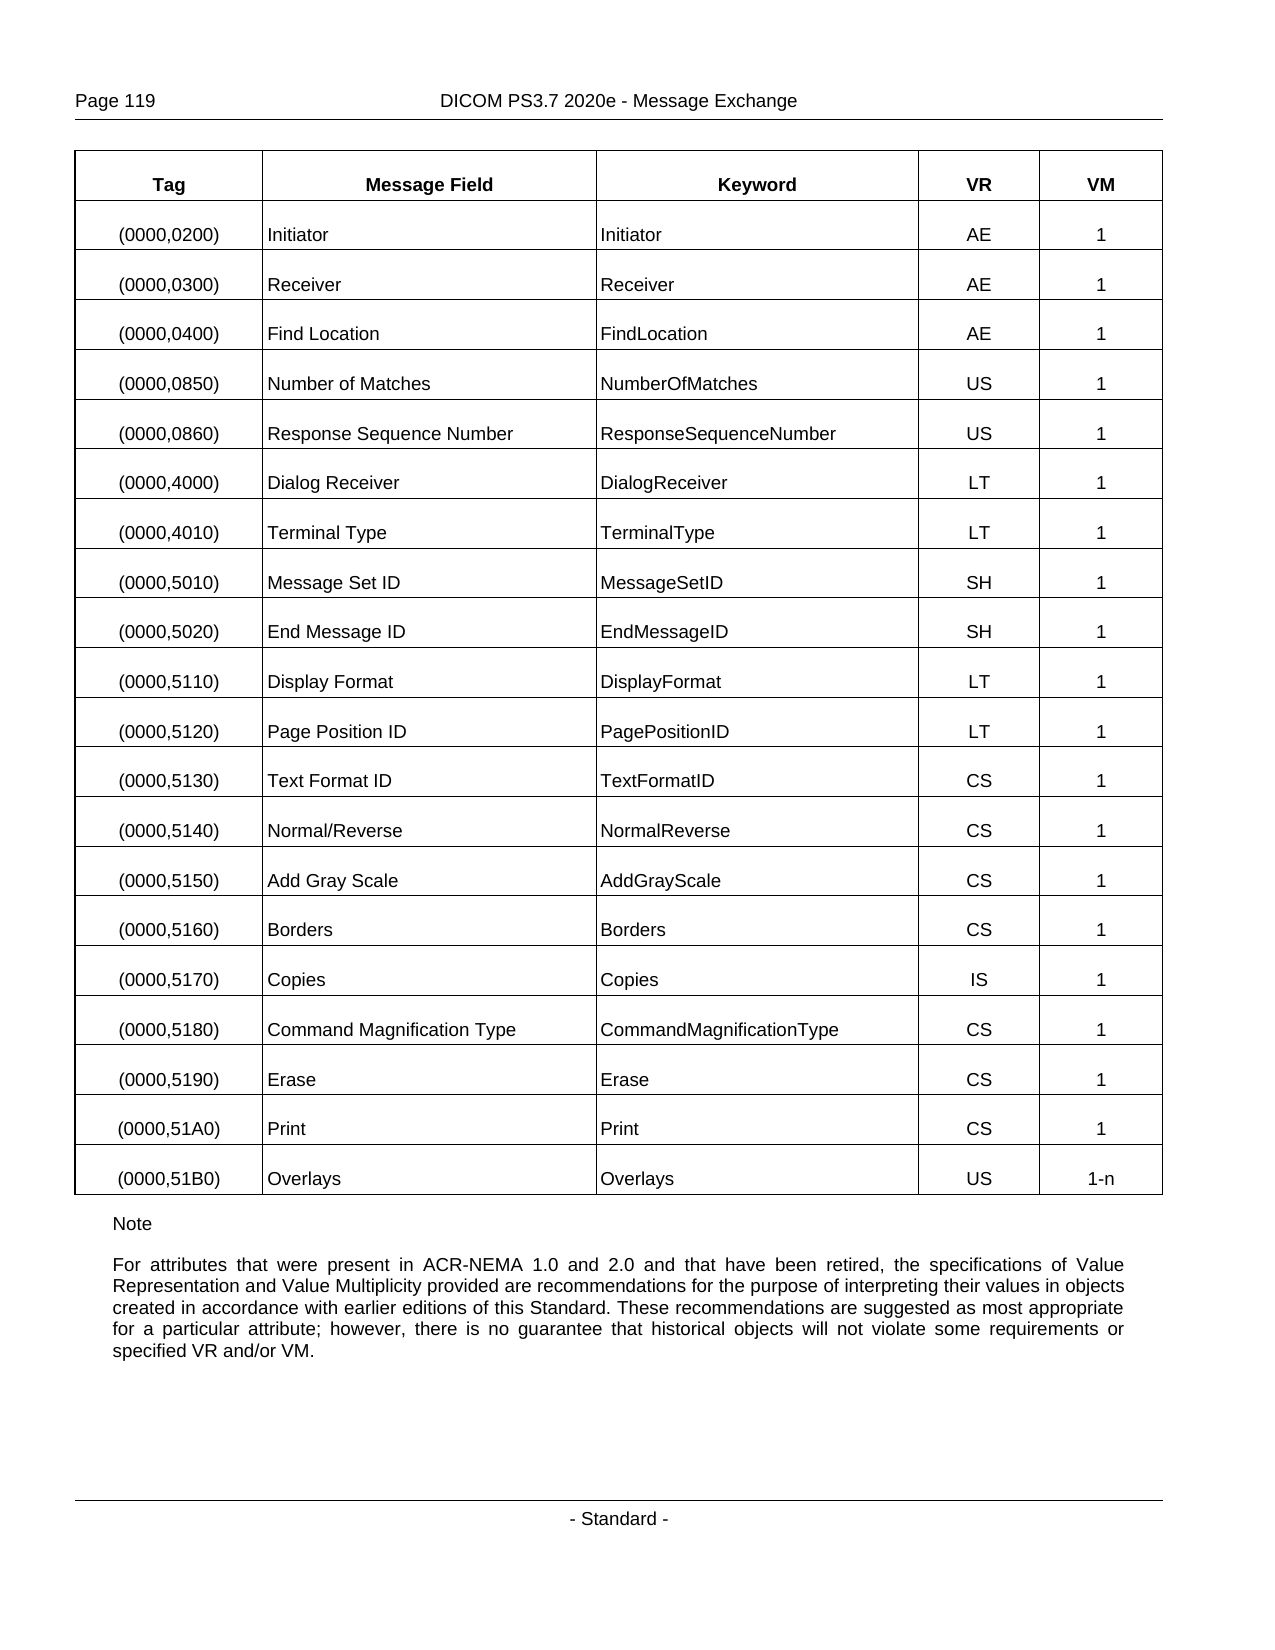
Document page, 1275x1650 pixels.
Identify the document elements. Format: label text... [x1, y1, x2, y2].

text For attributes that were present in ACR-NEMA 1.0 and 2.0 and that have been retired, the specifications of Value Representation and Value Multiplicity provided are recommendations for the purpose of interpreting their values in objects created in accordance with earlier editions of this Standard. These recommendations are suggested as most appropriate for a particular attribute; however, there is no guarantee that historical objects will not violate some requirements or specified VR and/or VM. [112, 1253, 1125, 1361]
table_cell Find Location [263, 300, 596, 349]
table_cell (0000,0850) [76, 350, 262, 398]
table_cell 1 [1040, 996, 1162, 1044]
table_cell CS [919, 797, 1039, 846]
table_cell Terminal Type [263, 499, 596, 547]
table_cell 1 [1040, 400, 1162, 448]
table_cell Overlays [263, 1145, 596, 1193]
table_cell CommandMagnificationType [597, 996, 918, 1044]
table_cell PagePositionID [597, 698, 918, 746]
table_cell 1 [1040, 946, 1162, 995]
table_cell Add Gray Scale [263, 847, 596, 895]
table_cell Receiver [597, 250, 918, 299]
table_cell (0000,5120) [76, 698, 262, 746]
table_cell (0000,4010) [76, 499, 262, 547]
table_cell 1 [1040, 847, 1162, 895]
table_cell ResponseSequenceNumber [597, 400, 918, 448]
table_cell NumberOfMatches [597, 350, 918, 398]
table_cell Response Sequence Number [263, 400, 596, 448]
table_cell Erase [597, 1045, 918, 1094]
table_cell CS [919, 996, 1039, 1044]
table_cell Initiator [597, 201, 918, 249]
table_cell DialogReceiver [597, 449, 918, 498]
table_cell (0000,5190) [76, 1045, 262, 1094]
table_cell Overlays [597, 1145, 918, 1193]
table_header Tag [76, 151, 262, 200]
table_cell 1 [1040, 698, 1162, 746]
table_cell 1 [1040, 499, 1162, 547]
table_cell Print [263, 1095, 596, 1144]
table_cell Borders [597, 896, 918, 945]
table_cell 1 [1040, 250, 1162, 299]
table_cell AE [919, 201, 1039, 249]
table_cell US [919, 1145, 1039, 1193]
table_cell SH [919, 598, 1039, 647]
table_cell 1 [1040, 449, 1162, 498]
table_cell AddGrayScale [597, 847, 918, 895]
table_cell Erase [263, 1045, 596, 1094]
table_cell (0000,5170) [76, 946, 262, 995]
table_cell (0000,0200) [76, 201, 262, 249]
table_cell 1 [1040, 896, 1162, 945]
table_cell 1 [1040, 797, 1162, 846]
table_cell 1 [1040, 549, 1162, 597]
table_cell SH [919, 549, 1039, 597]
table_cell Dialog Receiver [263, 449, 596, 498]
table_cell CS [919, 1095, 1039, 1144]
table_cell MessageSetID [597, 549, 918, 597]
table_cell LT [919, 648, 1039, 697]
table_cell 1 [1040, 300, 1162, 349]
table_cell Print [597, 1095, 918, 1144]
table_cell 1 [1040, 1045, 1162, 1094]
table_cell NormalReverse [597, 797, 918, 846]
table_cell (0000,0860) [76, 400, 262, 448]
table_cell CS [919, 896, 1039, 945]
table_cell 1 [1040, 1095, 1162, 1144]
table_cell US [919, 400, 1039, 448]
table_cell FindLocation [597, 300, 918, 349]
table_cell Display Format [263, 648, 596, 697]
table_cell Command Magnification Type [263, 996, 596, 1044]
table_cell Receiver [263, 250, 596, 299]
table_cell CS [919, 847, 1039, 895]
table_cell Borders [263, 896, 596, 945]
table_cell CS [919, 747, 1039, 796]
table_cell Number of Matches [263, 350, 596, 398]
table_cell (0000,5020) [76, 598, 262, 647]
table_cell (0000,5140) [76, 797, 262, 846]
table_cell 1 [1040, 201, 1162, 249]
table_cell 1 [1040, 350, 1162, 398]
table_cell (0000,5150) [76, 847, 262, 895]
table_cell (0000,5160) [76, 896, 262, 945]
table_header VM [1040, 151, 1162, 200]
table_cell Copies [597, 946, 918, 995]
table_cell (0000,0300) [76, 250, 262, 299]
table_cell EndMessageID [597, 598, 918, 647]
table_header Message Field [263, 151, 596, 200]
table_cell AE [919, 300, 1039, 349]
table_cell (0000,5130) [76, 747, 262, 796]
table_cell Text Format ID [263, 747, 596, 796]
table_cell (0000,4000) [76, 449, 262, 498]
text Note [112, 1213, 1125, 1235]
table_cell DisplayFormat [597, 648, 918, 697]
table_cell LT [919, 499, 1039, 547]
table_cell US [919, 350, 1039, 398]
table_cell 1-n [1040, 1145, 1162, 1193]
table_cell (0000,5180) [76, 996, 262, 1044]
table_cell Copies [263, 946, 596, 995]
table_cell CS [919, 1045, 1039, 1094]
table_cell IS [919, 946, 1039, 995]
table_cell LT [919, 449, 1039, 498]
table_cell Page Position ID [263, 698, 596, 746]
table_cell 1 [1040, 598, 1162, 647]
table_cell TextFormatID [597, 747, 918, 796]
table_cell Initiator [263, 201, 596, 249]
table_cell AE [919, 250, 1039, 299]
table_cell (0000,51A0) [76, 1095, 262, 1144]
table_cell End Message ID [263, 598, 596, 647]
table_cell TerminalType [597, 499, 918, 547]
table_header Keyword [597, 151, 918, 200]
table_header VR [919, 151, 1039, 200]
table_cell (0000,5010) [76, 549, 262, 597]
table_cell 1 [1040, 648, 1162, 697]
table_cell (0000,0400) [76, 300, 262, 349]
table_cell (0000,5110) [76, 648, 262, 697]
table_cell Message Set ID [263, 549, 596, 597]
table_cell Normal/Reverse [263, 797, 596, 846]
table_cell LT [919, 698, 1039, 746]
table_cell (0000,51B0) [76, 1145, 262, 1193]
table_cell 1 [1040, 747, 1162, 796]
